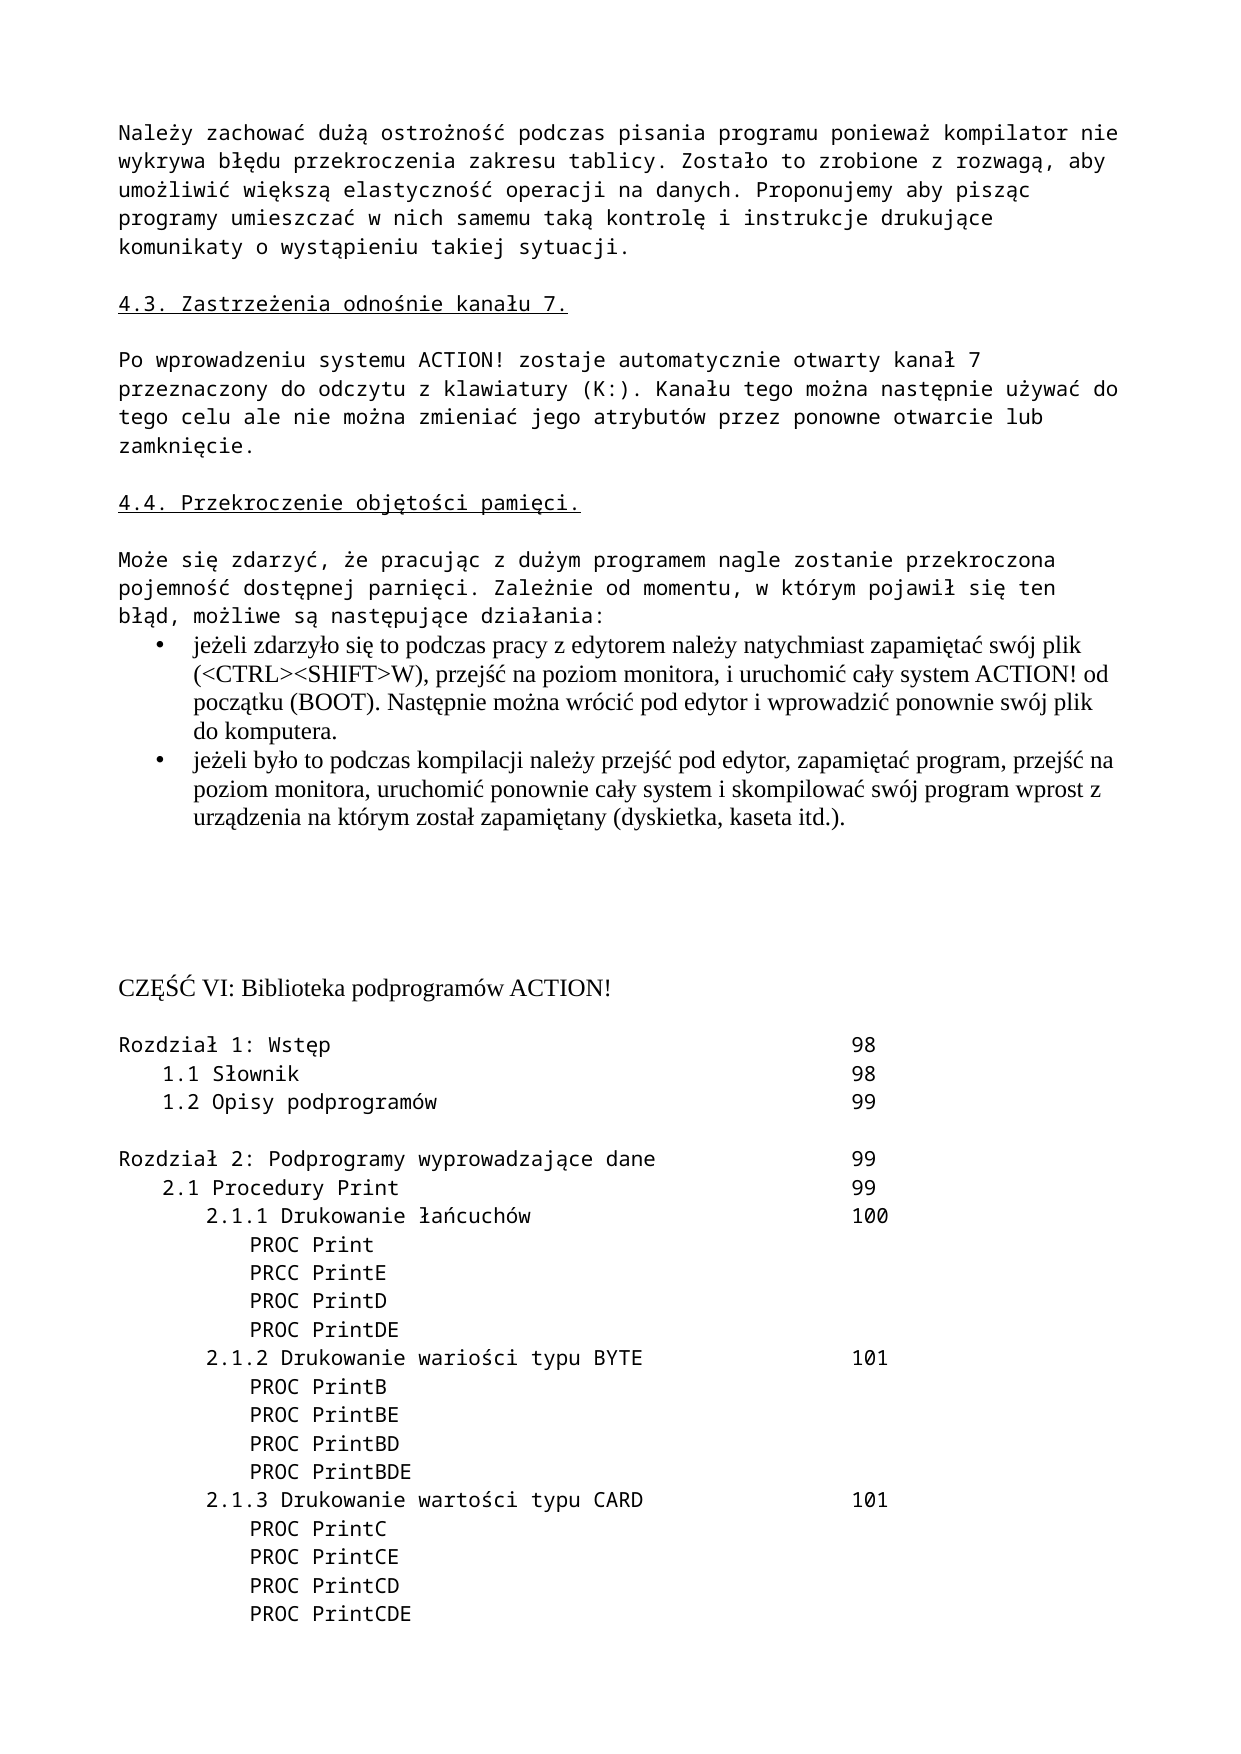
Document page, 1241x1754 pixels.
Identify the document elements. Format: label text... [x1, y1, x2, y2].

table_cell 2.1.1 Drukowanie łańcuchów [118, 1201, 851, 1230]
table_cell [851, 1230, 1122, 1258]
text Może się zdarzyć, że pracując z dużym programem nagle zostanie przekroczona pojemność dostępnej parnięci. Zależnie od momentu, w którym pojawił się ten błąd, możliwe są następujące działania: [118, 545, 1122, 630]
table_cell 1.2 Opisy podprogramów [118, 1088, 851, 1116]
table_cell 87 [851, 1059, 1122, 1087]
table_cell 88 [851, 1173, 1122, 1201]
table_cell [851, 1599, 1122, 1628]
table_cell PROC PrintB [118, 1372, 851, 1400]
table_cell [851, 1116, 1122, 1144]
table_cell [851, 1372, 1122, 1400]
table_cell 88 [851, 1144, 1122, 1173]
table_cell [851, 1258, 1122, 1287]
table_cell 87 [851, 1088, 1122, 1116]
table_cell PROC PrintCE [118, 1543, 851, 1571]
table_cell 2.1.2 Drukowanie wariości typu BYTE [118, 1344, 851, 1372]
table_cell PROC PrintCDE [118, 1599, 851, 1628]
text 4.4. Przekroczenie objętości pamięci. [118, 488, 1122, 516]
table_cell [851, 1543, 1122, 1571]
table_cell PRCC PrintE [118, 1258, 851, 1287]
table_cell PROC Print [118, 1230, 851, 1258]
table_cell PROC PrintCD [118, 1571, 851, 1599]
text 4.3. Zastrzeżenia odnośnie kanału 7. [118, 289, 1122, 317]
table_cell 89 [851, 1486, 1122, 1514]
table_cell 1.1 Słownik [118, 1059, 851, 1087]
table_cell PROC PrintBD [118, 1429, 851, 1457]
table_cell [118, 1116, 851, 1144]
text CZĘŚĆ VI: Biblioteka podprogramów ACTION! [118, 973, 1122, 1002]
table_cell [851, 1514, 1122, 1542]
table_cell PROC PrintDE [118, 1315, 851, 1343]
table_cell PROC PrintBDE [118, 1457, 851, 1486]
text Po wprowadzeniu systemu ACTION! zostaje automatycznie otwarty kanał 7 przeznaczony do odczytu z klawiatury (K:). Kanału tego można następnie używać do tego celu ale nie można zmieniać jego atrybutów przez ponowne otwarcie lub zamknięcie. [118, 346, 1122, 459]
table_cell [851, 1457, 1122, 1486]
list jeżeli zdarzyło się to podczas pracy z edytorem należy natychmiast zapamiętać swój plik (<CTRL><SHIFT>W), przejść na poziom monitora, i uruchomić cały system ACTION! od początku (BOOT). Następnie można wrócić pod edytor i wprowadzić ponownie swój plik do komputera. [156, 630, 1122, 745]
table_header 87 [851, 1031, 1122, 1059]
table_cell 2.1 Procedury Print [118, 1173, 851, 1201]
table_cell [851, 1429, 1122, 1457]
table_cell [851, 1287, 1122, 1315]
table_cell PROC PrintBE [118, 1400, 851, 1429]
text Należy zachować dużą ostrożność podczas pisania programu ponieważ kompilator nie wykrywa błędu przekroczenia zakresu tablicy. Zostało to zrobione z rozwagą, aby umożliwić większą elastyczność operacji na danych. Proponujemy aby pisząc programy umieszczać w nich samemu taką kontrolę i instrukcje drukujące komunikaty o wystąpieniu takiej sytuacji. [118, 118, 1122, 260]
table_header Rozdział 1: Wstęp [118, 1031, 851, 1059]
table_cell 2.1.3 Drukowanie wartości typu CARD [118, 1486, 851, 1514]
table_cell 89 [851, 1344, 1122, 1372]
table_cell [851, 1400, 1122, 1429]
list jeżeli było to podczas kompilacji należy przejść pod edytor, zapamiętać program, przejść na poziom monitora, uruchomić ponownie cały system i skompilować swój program wprost z urządzenia na którym został zapamiętany (dyskietka, kaseta itd.). [156, 745, 1122, 831]
table_cell PROC PrintC [118, 1514, 851, 1542]
table_cell [851, 1315, 1122, 1343]
table_cell PROC PrintD [118, 1287, 851, 1315]
table_cell Rozdział 2: Podprogramy wyprowadzające dane [118, 1144, 851, 1173]
table_cell [851, 1571, 1122, 1599]
table_cell 88 [851, 1201, 1122, 1230]
